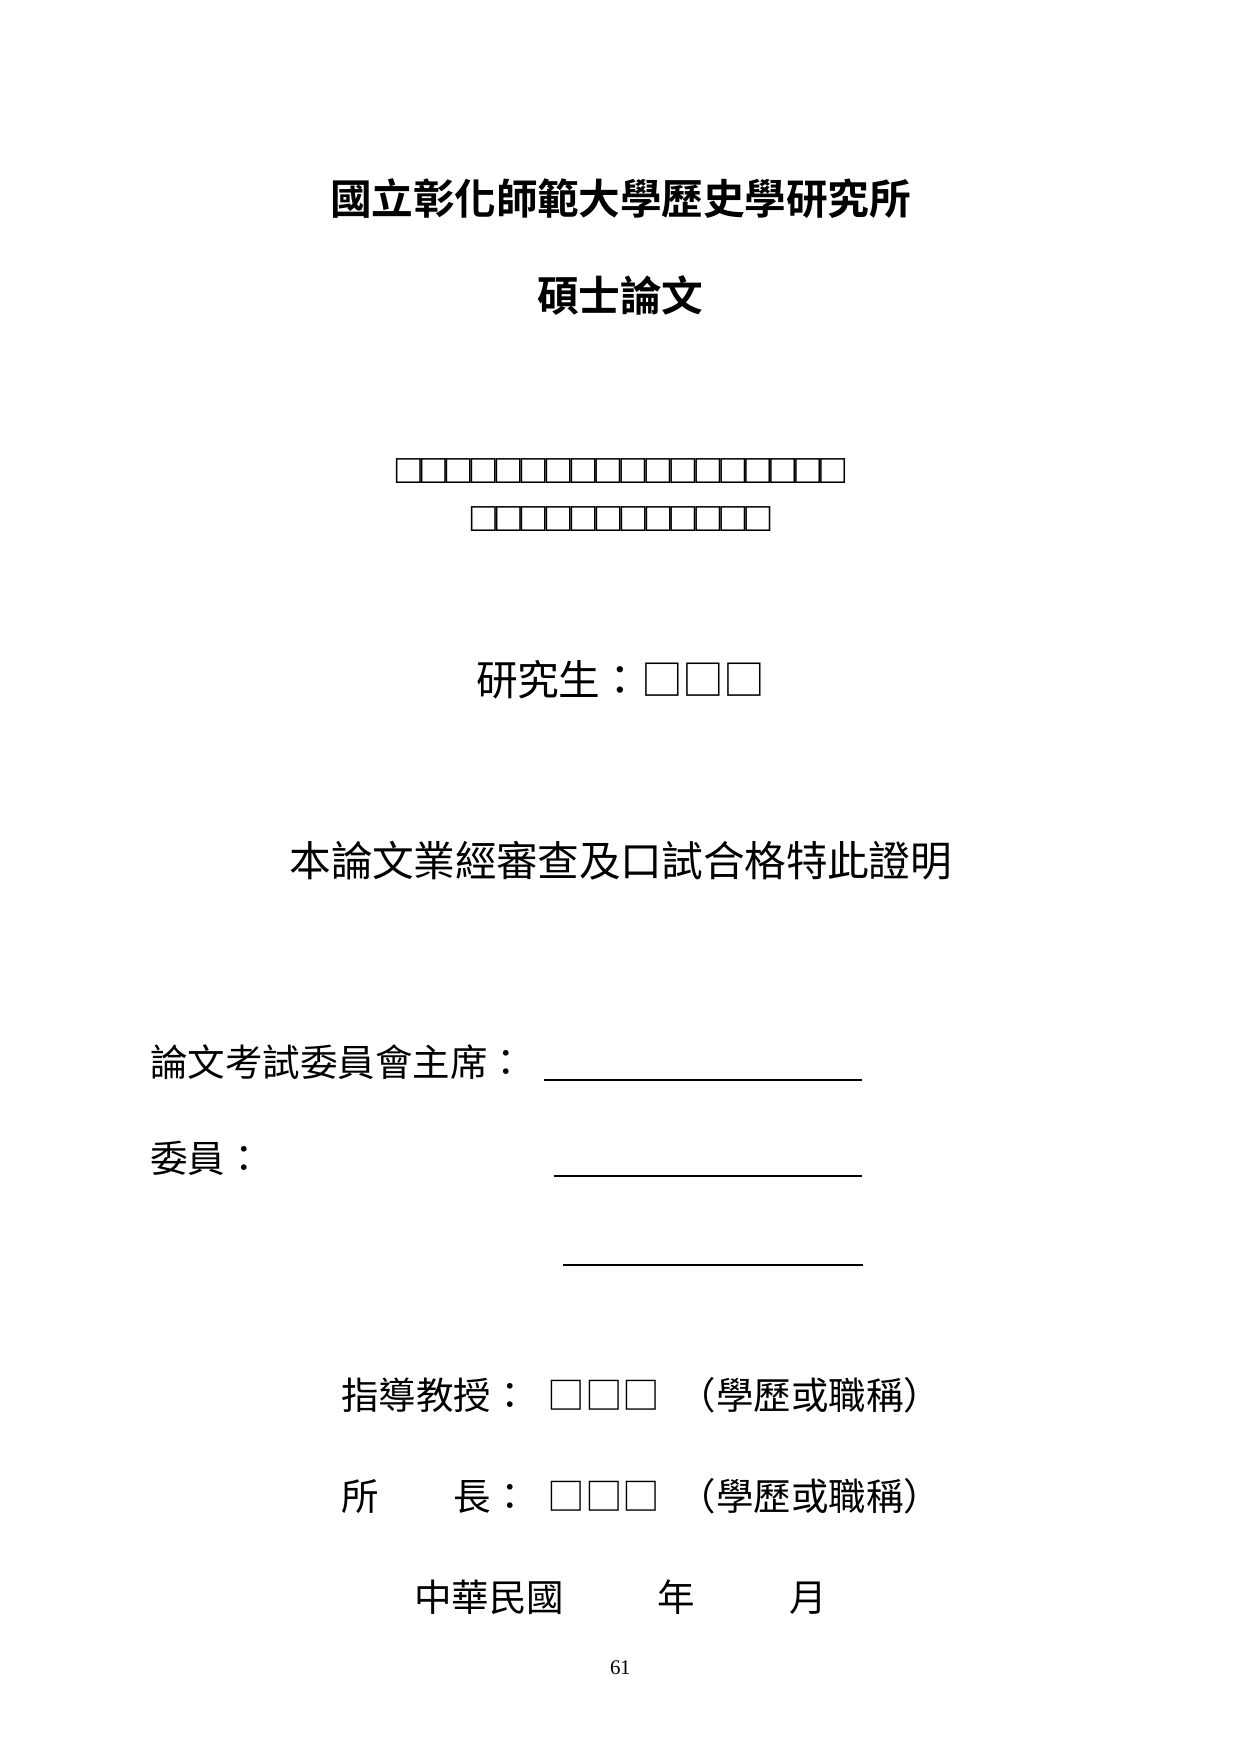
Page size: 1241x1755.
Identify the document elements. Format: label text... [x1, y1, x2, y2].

text 研究生：□□□ [110, 647, 1131, 707]
text 論文考試委員會主席： [150, 1033, 1211, 1087]
text 指導教授： □□□ （學歷或職稱）所 長： □□□ （學歷或職稱） [341, 1366, 942, 1521]
text □□□□□□□□□□□□ [110, 493, 1131, 541]
text 委員： [150, 1129, 1211, 1183]
text 本論文業經審查及口試合格特此證明 [110, 828, 1131, 889]
text 國立彰化師範大學歷史學研究所碩士論文 [328, 166, 913, 323]
text 中華民國 年 月 [414, 1567, 1211, 1622]
text □□□□□□□□□□□□□□□□□□ [110, 444, 1131, 492]
